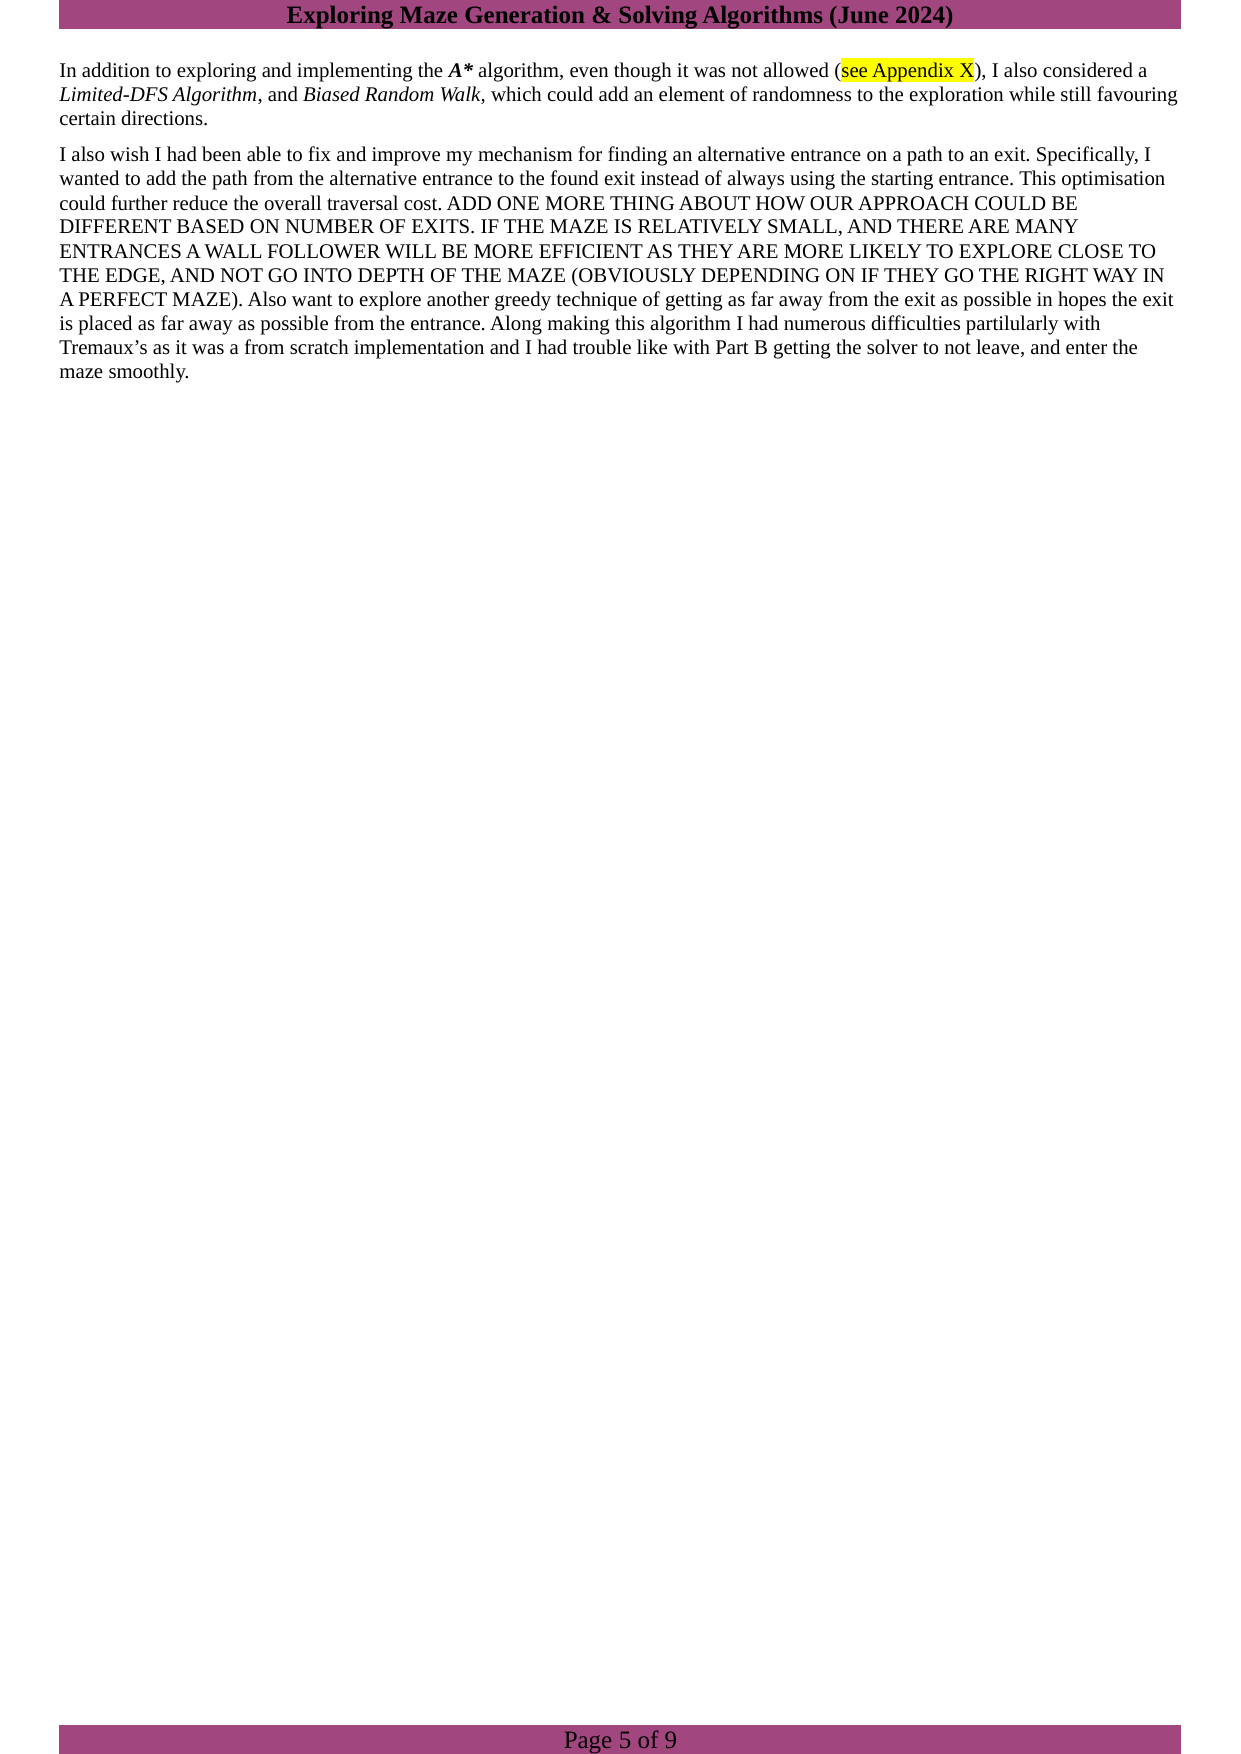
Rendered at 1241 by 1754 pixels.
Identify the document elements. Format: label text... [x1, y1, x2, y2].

text I also wish I had been able to fix and improve my mechanism for finding an alternative entrance on a path to an exit. Specifically, I wanted to add the path from the alternative entrance to the found exit instead of always using the starting entrance. This optimisation could further reduce the overall traversal cost. ADD ONE MORE THING ABOUT HOW OUR APPROACH COULD BE DIFFERENT BASED ON NUMBER OF EXITS. IF THE MAZE IS RELATIVELY SMALL, AND THERE ARE MANY ENTRANCES A WALL FOLLOWER WILL BE MORE EFFICIENT AS THEY ARE MORE LIKELY TO EXPLORE CLOSE TO THE EDGE, AND NOT GO INTO DEPTH OF THE MAZE (OBVIOUSLY DEPENDING ON IF THEY GO THE RIGHT WAY IN A PERFECT MAZE). Also want to explore another greedy technique of getting as far away from the exit as possible in hopes the exit is placed as far away as possible from the entrance. Along making this algorithm I had numerous difficulties partilularly with Tremaux’s as it was a from scratch implementation and I had trouble like with Part B getting the solver to not leave, and enter the maze smoothly. [59, 142, 1181, 383]
text In addition to exploring and implementing the A* algorithm, even though it was not allowed (see Appendix X), I also considered a Limited-DFS Algorithm, and Biased Random Walk, which could add an element of randomness to the exploration while still favouring certain directions. [59, 58, 1181, 130]
